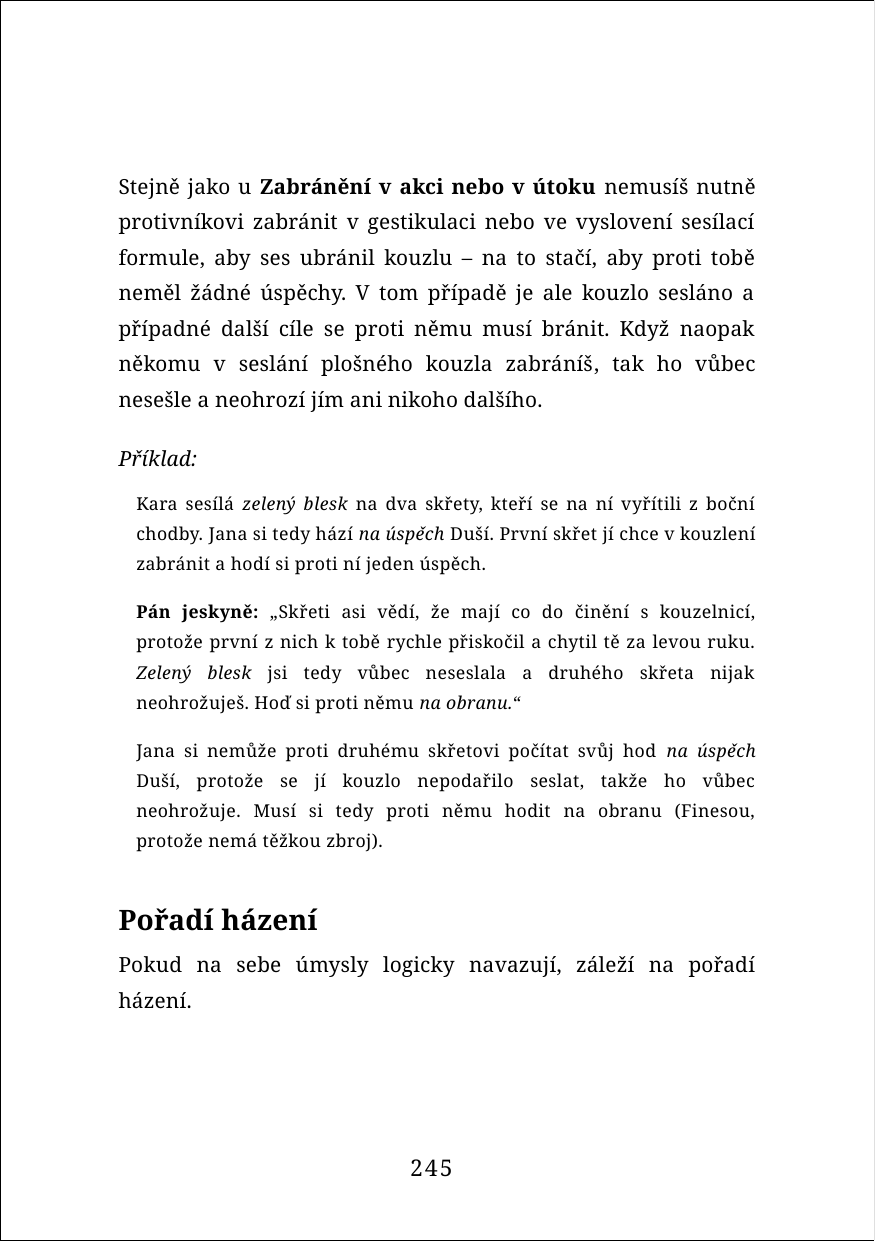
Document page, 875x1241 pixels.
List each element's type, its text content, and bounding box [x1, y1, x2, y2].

text Stejně jako u Zabránění v akci nebo v útoku nemusíš nutně protivníkovi zabránit v gestikulaci nebo ve vyslovení sesílací formule, aby ses ubránil kouzlu – na to stačí, aby proti tobě neměl žádné úspěchy. V tom případě je ale kouzlo sesláno a případné další cíle se proti němu musí bránit. Když naopak někomu v seslání plošného kouzla zabráníš, tak ho vůbec nesešle a neohrozí jím ani nikoho dalšího. [118, 172, 756, 413]
subtitle Pořadí házení [118, 900, 756, 939]
text Pán jeskyně: „Skřeti asi vědí, že mají co do činění s kouzelnicí, protože první z nich k tobě rychle přiskočil a chytil tě za levou ruku. Zelený blesk jsi tedy vůbec neseslala a druhého skřeta nijak neohrožuješ. Hoď si proti němu na obranu.“ [136, 600, 756, 714]
text Příklad: [118, 444, 756, 472]
text Pokud na sebe úmysly logicky navazují, záleží na pořadí házení. [118, 951, 756, 1014]
text Kara sesílá zelený blesk na dva skřety, kteří se na ní vyřítili z boční chodby. Jana si tedy hází na úspěch Duší. První skřet jí chce v kouzlení zabránit a hodí si proti ní jeden úspěch. [136, 491, 756, 576]
text Jana si nemůže proti druhému skřetovi počítat svůj hod na úspěch Duší, protože se jí kouzlo nepodařilo seslat, takže ho vůbec neohrožuje. Musí si tedy proti němu hodit na obranu (Finesou, protože nemá těžkou zbroj). [136, 738, 756, 853]
